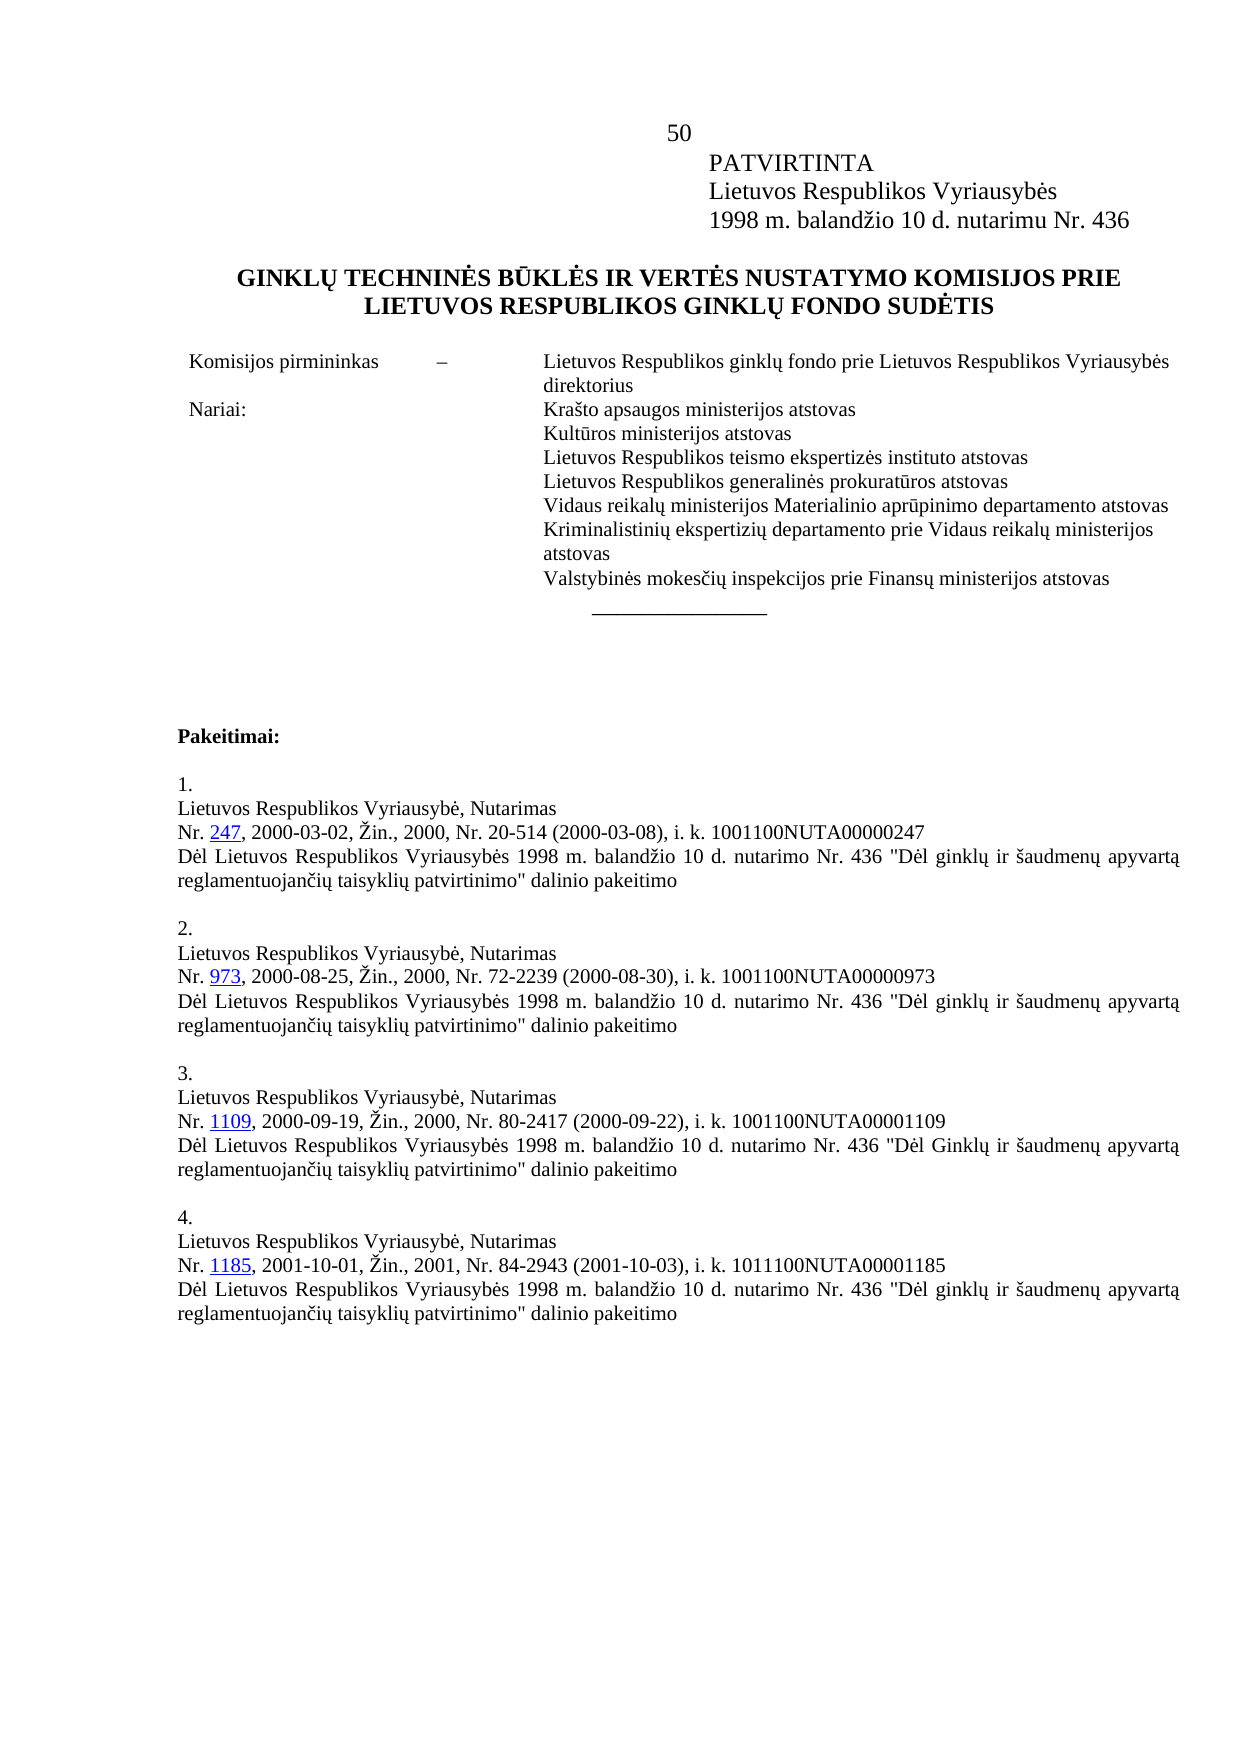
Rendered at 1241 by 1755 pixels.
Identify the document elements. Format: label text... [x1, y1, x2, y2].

text Nr. 247, 2000-03-02, Žin., 2000, Nr. 20-514 (2000-03-08), i. k. 1001100NUTA00000247 [177, 820, 1181, 844]
table_header – [425, 349, 532, 397]
table_cell [425, 397, 532, 589]
text Pakeitimai: [177, 724, 1181, 748]
text Lietuvos Respublikos Vyriausybė, Nutarimas [177, 1229, 1181, 1253]
table_cell Nariai: [177, 397, 425, 589]
text 1. [177, 772, 1181, 796]
text Lietuvos Respublikos Vyriausybė, Nutarimas [177, 796, 1181, 820]
text Nr. 973, 2000-08-25, Žin., 2000, Nr. 72-2239 (2000-08-30), i. k. 1001100NUTA00000973 [177, 964, 1181, 988]
text Lietuvos Respublikos Vyriausybės [177, 176, 1181, 205]
text Lietuvos Respublikos Vyriausybė, Nutarimas [177, 1085, 1181, 1109]
text ______________ [177, 589, 1181, 618]
text Dėl Lietuvos Respublikos Vyriausybės 1998 m. balandžio 10 d. nutarimo Nr. 436 "Dėl ginklų ir šaudmenų apyvartą reglamentuojančių taisyklių patvirtinimo" dalinio pakeitimo [177, 1277, 1181, 1325]
text Ginklų techninės būklės ir vertės nustatymo komisijos prie Lietuvos Respublikos ginklų fondo sudėtis [177, 263, 1181, 320]
text Nr. 1185, 2001-10-01, Žin., 2001, Nr. 84-2943 (2001-10-03), i. k. 1011100NUTA00001185 [177, 1253, 1181, 1277]
table_header Komisijos pirmininkas [177, 349, 425, 397]
text Lietuvos Respublikos Vyriausybė, Nutarimas [177, 940, 1181, 964]
text Dėl Lietuvos Respublikos Vyriausybės 1998 m. balandžio 10 d. nutarimo Nr. 436 "Dėl Ginklų ir šaudmenų apyvartą reglamentuojančių taisyklių patvirtinimo" dalinio pakeitimo [177, 1133, 1181, 1181]
text 4. [177, 1205, 1181, 1229]
text 3. [177, 1061, 1181, 1085]
text Nr. 1109, 2000-09-19, Žin., 2000, Nr. 80-2417 (2000-09-22), i. k. 1001100NUTA00001109 [177, 1109, 1181, 1133]
text 2. [177, 916, 1181, 940]
text PATVIRTINTA [709, 148, 1181, 176]
table_cell Krašto apsaugos ministerijos atstovas Kultūros ministerijos atstovas Lietuvos Respublikos teismo ekspertizės instituto atstovas Lietuvos Respublikos generalinės prokuratūros atstovas Vidaus reikalų ministerijos Materialinio aprūpinimo departamento atstovas Kriminalistinių ekspertizių departamento prie Vidaus reikalų ministerijos atstovas Valstybinės mokesčių inspekcijos prie Finansų ministerijos atstovas [532, 397, 1181, 589]
text Dėl Lietuvos Respublikos Vyriausybės 1998 m. balandžio 10 d. nutarimo Nr. 436 "Dėl ginklų ir šaudmenų apyvartą reglamentuojančių taisyklių patvirtinimo" dalinio pakeitimo [177, 988, 1181, 1037]
text 1998 m. balandžio 10 d. nutarimu Nr. 436 [177, 205, 1181, 234]
table_header Lietuvos Respublikos ginklų fondo prie Lietuvos Respublikos Vyriausybės direktorius [532, 349, 1181, 397]
text Dėl Lietuvos Respublikos Vyriausybės 1998 m. balandžio 10 d. nutarimo Nr. 436 "Dėl ginklų ir šaudmenų apyvartą reglamentuojančių taisyklių patvirtinimo" dalinio pakeitimo [177, 844, 1181, 892]
